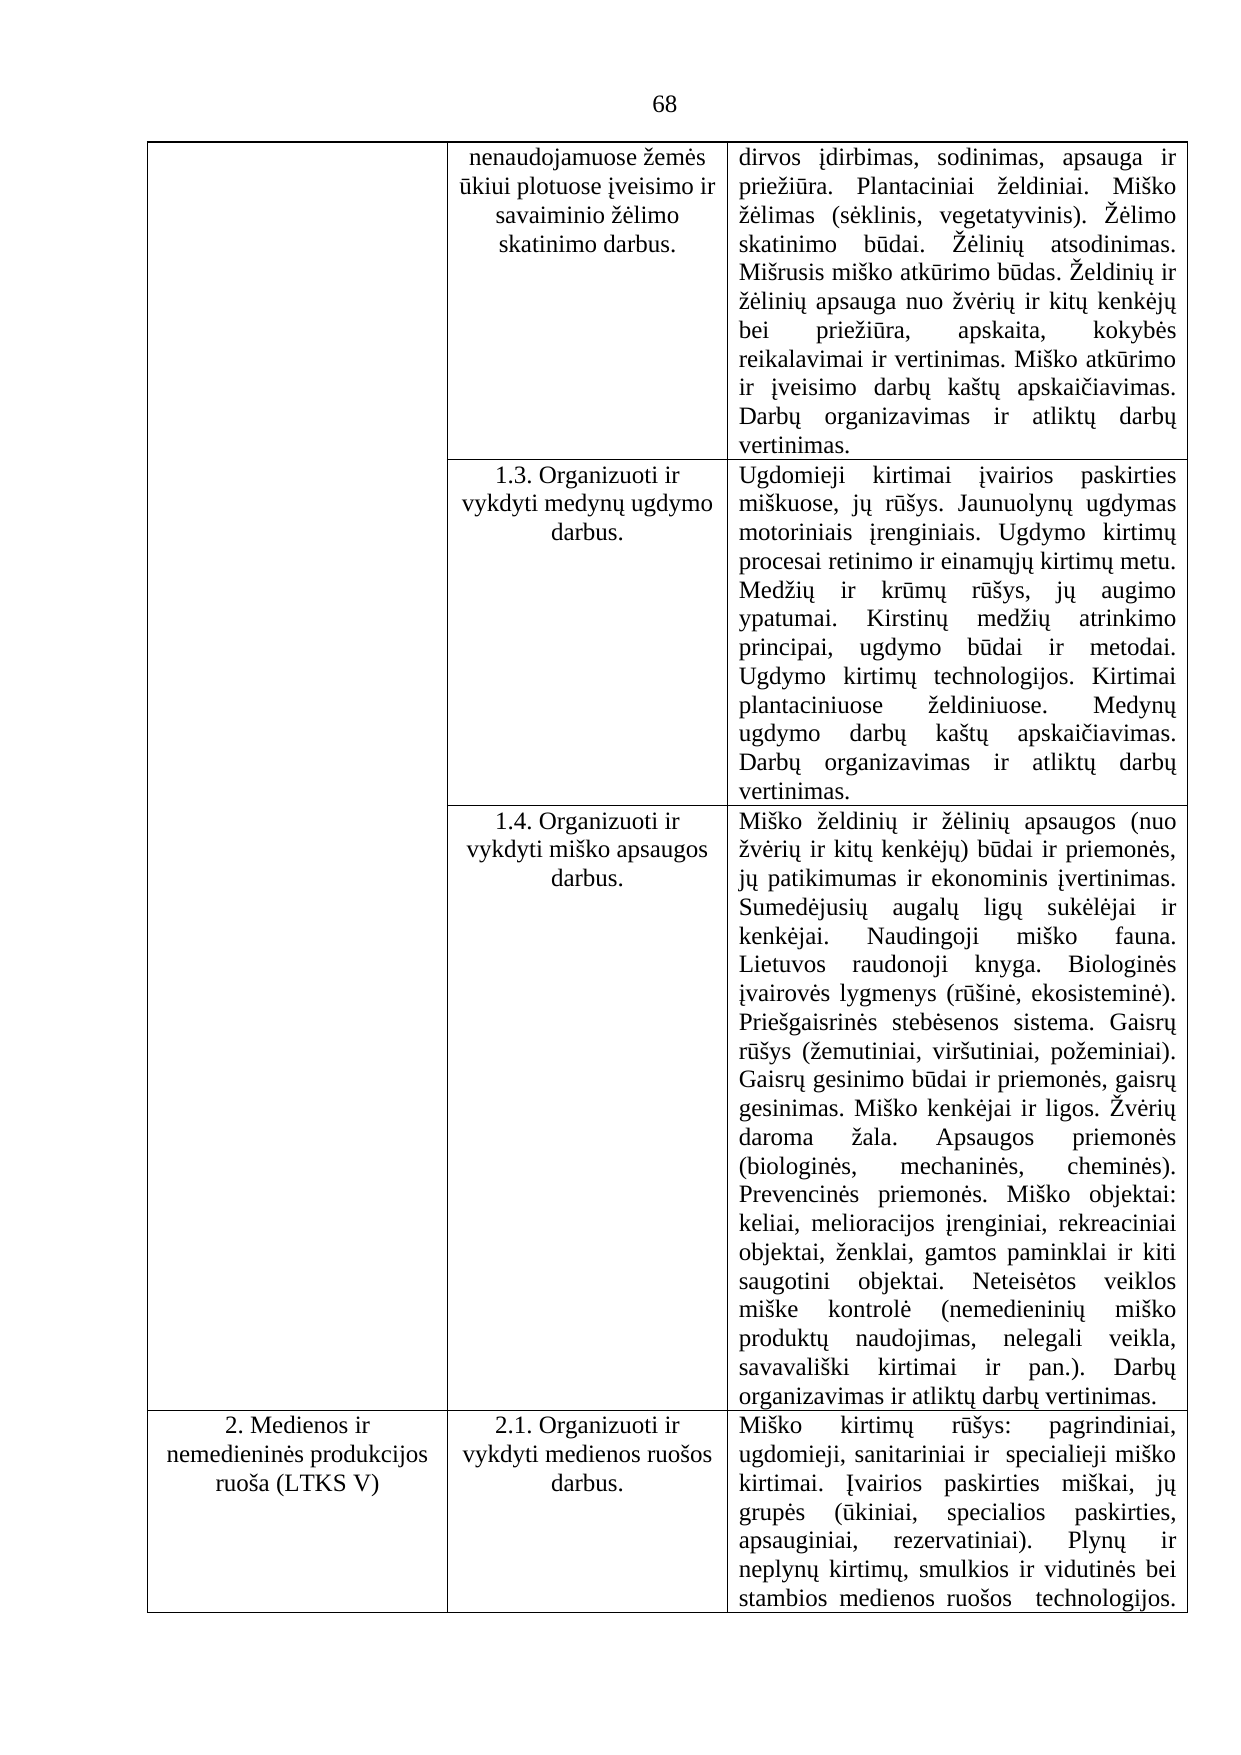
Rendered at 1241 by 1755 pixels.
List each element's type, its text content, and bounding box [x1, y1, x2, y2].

table_cell nenaudojamuose žemės ūkiui plotuose įveisimo ir savaiminio žėlimo skatinimo darbus. [448, 143, 727, 459]
table_cell dirvos įdirbimas, sodinimas, apsauga ir priežiūra. Plantaciniai želdiniai. Miško žėlimas (sėklinis, vegetatyvinis). Žėlimo skatinimo būdai. Žėlinių atsodinimas. Mišrusis miško atkūrimo būdas. Želdinių ir žėlinių apsauga nuo žvėrių ir kitų kenkėjų bei priežiūra, apskaita, kokybės reikalavimai ir vertinimas. Miško atkūrimo ir įveisimo darbų kaštų apskaičiavimas. Darbų organizavimas ir atliktų darbų vertinimas. [728, 143, 1187, 459]
table_cell 1.4. Organizuoti ir vykdyti miško apsaugos darbus. [448, 806, 727, 1409]
table_cell Miško kirtimų rūšys: pagrindiniai, ugdomieji, sanitariniai ir specialieji miško kirtimai. Įvairios paskirties miškai, jų grupės (ūkiniai, specialios paskirties, apsauginiai, rezervatiniai). Plynų ir neplynų kirtimų, smulkios ir vidutinės bei stambios medienos ruošos technologijos. [728, 1411, 1187, 1612]
table_cell 2. Medienos ir nemedieninės produkcijos ruoša (LTKS V) [148, 1411, 447, 1612]
table_cell 1.3. Organizuoti ir vykdyti medynų ugdymo darbus. [448, 460, 727, 805]
table_cell [148, 143, 447, 1409]
table_cell Ugdomieji kirtimai įvairios paskirties miškuose, jų rūšys. Jaunuolynų ugdymas motoriniais įrenginiais. Ugdymo kirtimų procesai retinimo ir einamųjų kirtimų metu. Medžių ir krūmų rūšys, jų augimo ypatumai. Kirstinų medžių atrinkimo principai, ugdymo būdai ir metodai. Ugdymo kirtimų technologijos. Kirtimai plantaciniuose želdiniuose. Medynų ugdymo darbų kaštų apskaičiavimas. Darbų organizavimas ir atliktų darbų vertinimas. [728, 460, 1187, 805]
table_cell Miško želdinių ir žėlinių apsaugos (nuo žvėrių ir kitų kenkėjų) būdai ir priemonės, jų patikimumas ir ekonominis įvertinimas. Sumedėjusių augalų ligų sukėlėjai ir kenkėjai. Naudingoji miško fauna. Lietuvos raudonoji knyga. Biologinės įvairovės lygmenys (rūšinė, ekosisteminė). Priešgaisrinės stebėsenos sistema. Gaisrų rūšys (žemutiniai, viršutiniai, požeminiai). Gaisrų gesinimo būdai ir priemonės, gaisrų gesinimas. Miško kenkėjai ir ligos. Žvėrių daroma žala. Apsaugos priemonės (biologinės, mechaninės, cheminės). Prevencinės priemonės. Miško objektai: keliai, melioracijos įrenginiai, rekreaciniai objektai, ženklai, gamtos paminklai ir kiti saugotini objektai. Neteisėtos veiklos miške kontrolė (nemedieninių miško produktų naudojimas, nelegali veikla, savavališki kirtimai ir pan.). Darbų organizavimas ir atliktų darbų vertinimas. [728, 806, 1187, 1409]
table_cell 2.1. Organizuoti ir vykdyti medienos ruošos darbus. [448, 1411, 727, 1612]
